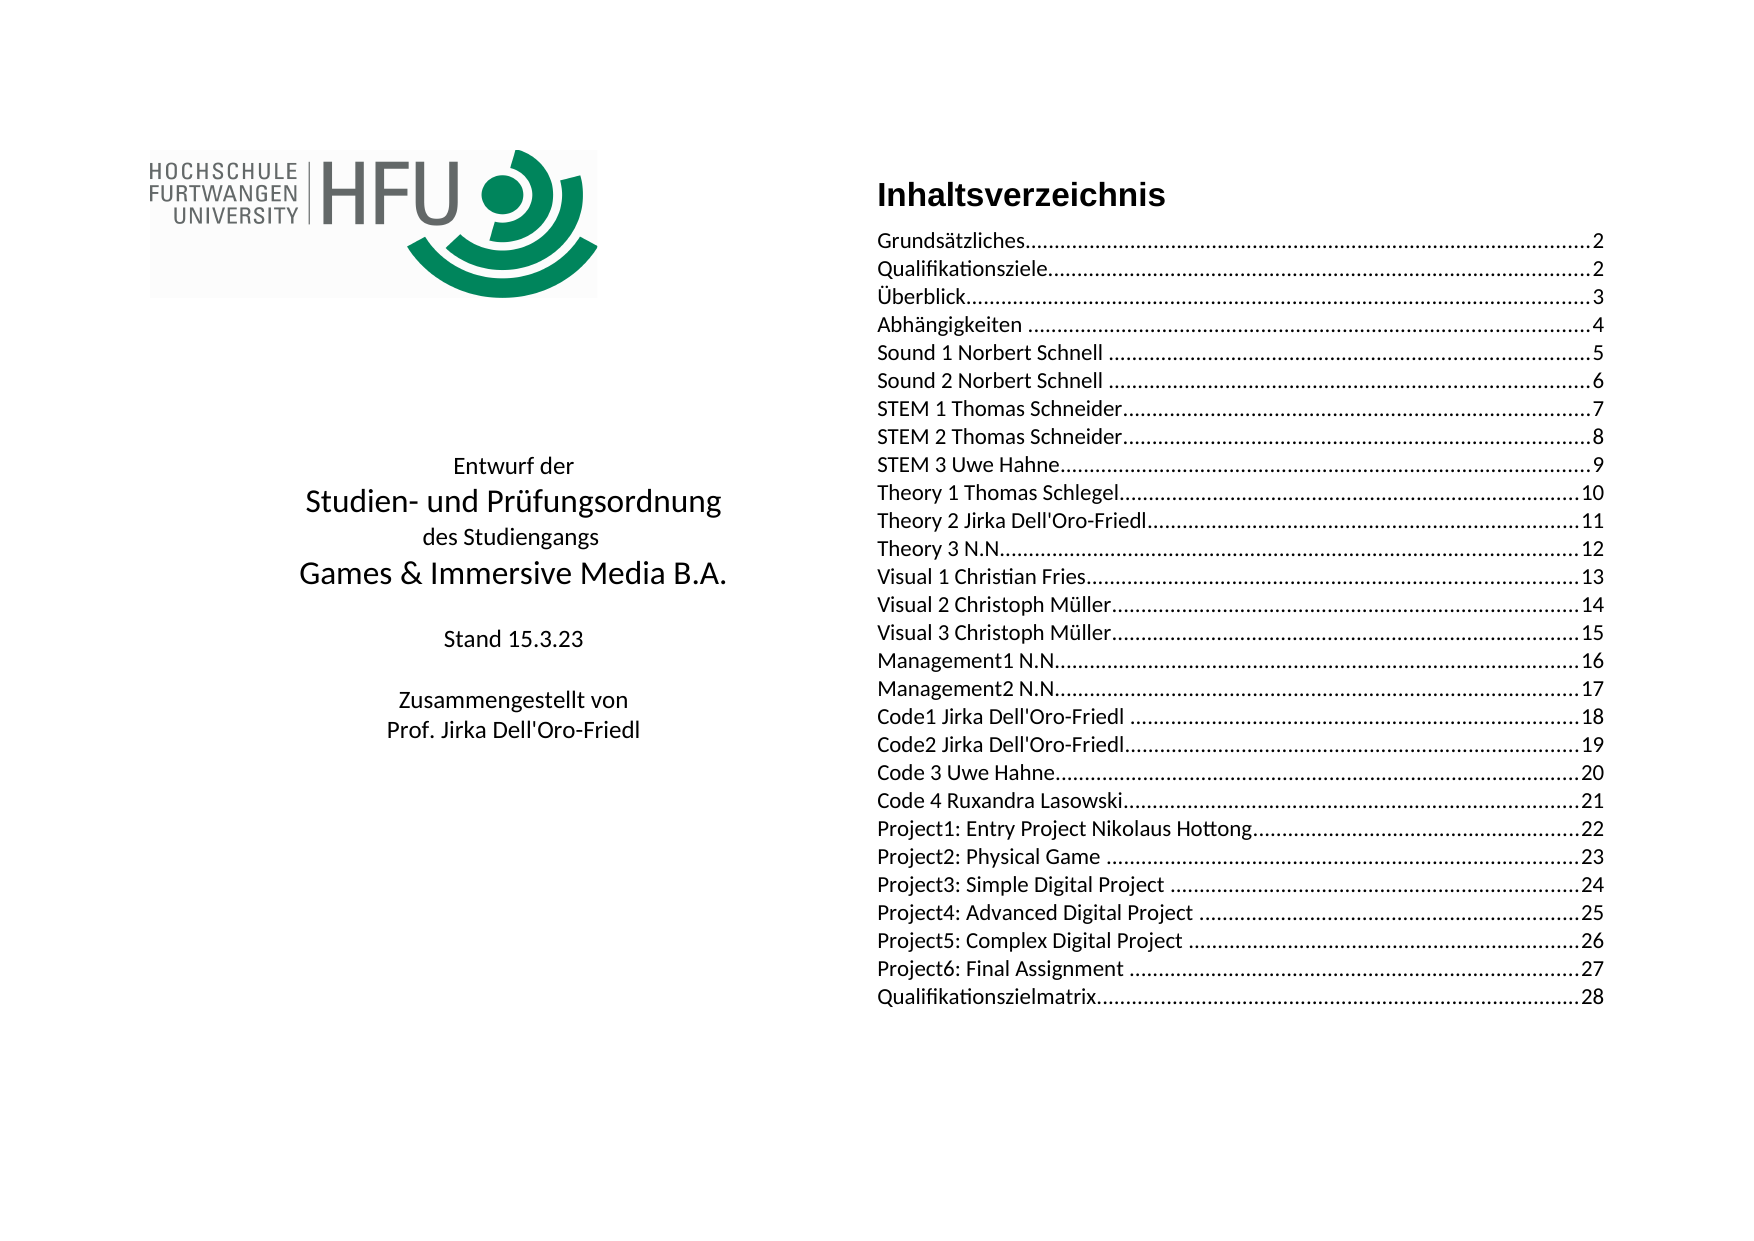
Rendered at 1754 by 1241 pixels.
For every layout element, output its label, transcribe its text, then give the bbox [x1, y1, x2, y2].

text Project5: Complex Digital Project 26 [877, 926, 1604, 954]
text Überblick 3 [877, 282, 1604, 310]
text STEM 1 Thomas Schneider 7 [877, 394, 1604, 422]
text Visual 2 Christoph Müller 14 [877, 590, 1604, 618]
text des Studiengangs [150, 521, 877, 552]
text Project6: Final Assignment 27 [877, 954, 1604, 982]
text STEM 3 Uwe Hahne 9 [877, 450, 1604, 478]
text Zusammengestellt von [150, 684, 877, 714]
text Theory 3 N.N. 12 [877, 534, 1604, 562]
text Qualifikationszielmatrix 28 [877, 982, 1604, 1011]
text Visual 1 Christian Fries 13 [877, 562, 1604, 590]
text Code2 Jirka Dell'Oro-Friedl 19 [877, 730, 1604, 758]
text Theory 2 Jirka Dell'Oro-Friedl 11 [877, 506, 1604, 534]
text Code 4 Ruxandra Lasowski 21 [877, 786, 1604, 814]
text Project2: Physical Game 23 [877, 842, 1604, 870]
text STEM 2 Thomas Schneider 8 [877, 422, 1604, 450]
text Stand 15.3.23 [150, 623, 877, 653]
text Prof. Jirka Dell'Oro-Friedl [150, 714, 877, 745]
text Management1 N.N. 16 [877, 646, 1604, 674]
text Project4: Advanced Digital Project 25 [877, 898, 1604, 926]
subtitle Inhaltsverzeichnis [877, 175, 1604, 213]
text Sound 1 Norbert Schnell 5 [877, 338, 1604, 366]
text Visual 3 Christoph Müller 15 [877, 618, 1604, 646]
text Games & Immersive Media B.A. [150, 552, 877, 592]
text Code 3 Uwe Hahne 20 [877, 758, 1604, 786]
text Sound 2 Norbert Schnell 6 [877, 366, 1604, 394]
text Entwurf der [150, 450, 877, 481]
text Management2 N.N. 17 [877, 674, 1604, 702]
picture [150, 150, 598, 298]
text Studien- und Prüfungsordnung [150, 481, 877, 521]
text Project1: Entry Project Nikolaus Hottong 22 [877, 814, 1604, 842]
text Code1 Jirka Dell'Oro-Friedl 18 [877, 702, 1604, 730]
text Qualifikationsziele 2 [877, 254, 1604, 282]
text Project3: Simple Digital Project 24 [877, 870, 1604, 898]
text Grundsätzliches 2 [877, 226, 1604, 254]
text Abhängigkeiten 4 [877, 310, 1604, 338]
text Theory 1 Thomas Schlegel 10 [877, 478, 1604, 506]
